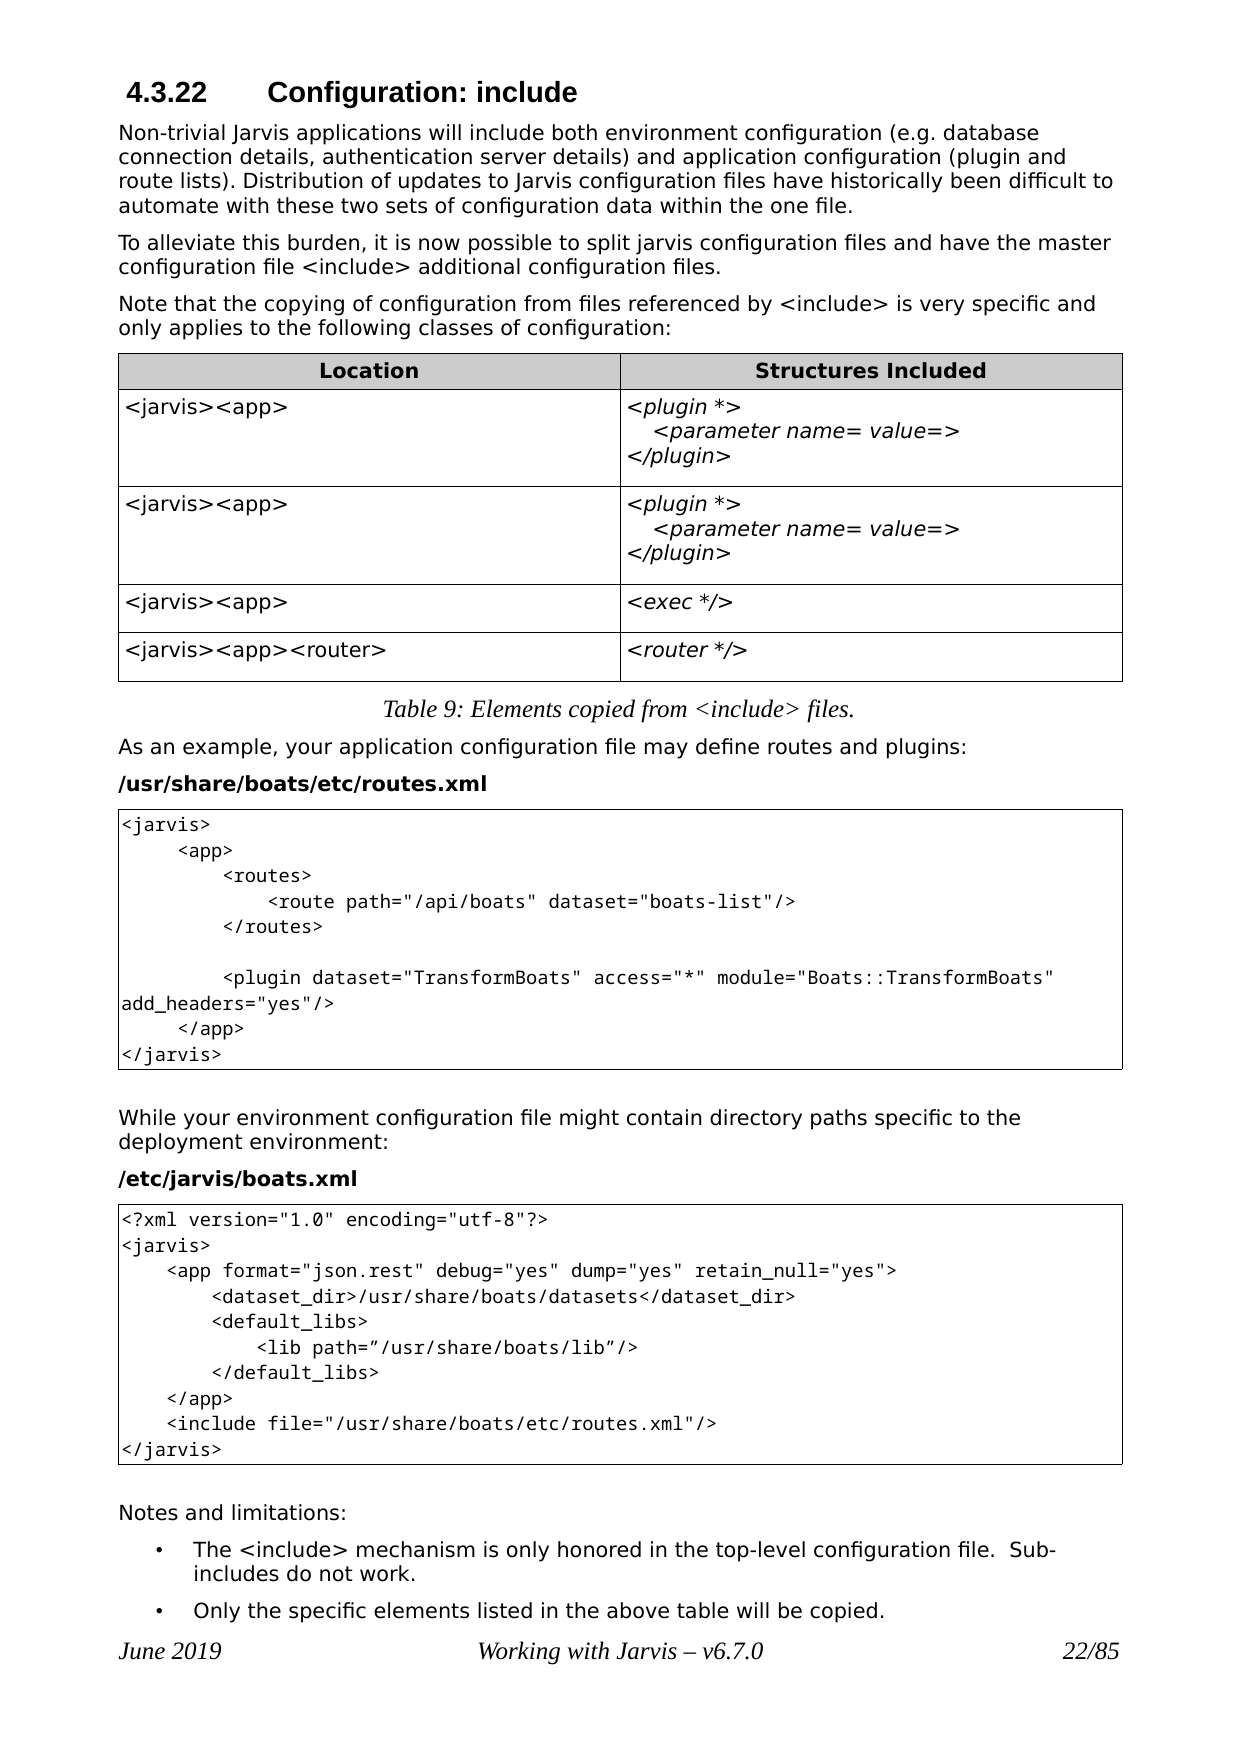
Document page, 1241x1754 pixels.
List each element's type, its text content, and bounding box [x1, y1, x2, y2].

text <jarvis> [119, 1229, 1122, 1255]
text While your environment configuration file might contain directory paths specific to the deployment environment: [118, 1106, 1122, 1154]
text <?xml version="1.0" encoding="utf-8"?> [119, 1205, 1122, 1229]
table_cell <jarvis><app><router> [119, 633, 620, 681]
table_cell <exec */> [621, 585, 1122, 632]
text <jarvis> [119, 810, 1122, 834]
list Only the specific elements listed in the above table will be copied. [156, 1599, 1122, 1623]
table_cell <jarvis><app> [119, 487, 620, 583]
text <app> [119, 834, 1122, 860]
text <dataset_dir>/usr/share/boats/datasets</dataset_dir> [119, 1280, 1122, 1306]
text <routes> [119, 860, 1122, 885]
table_cell <jarvis><app> [119, 390, 620, 486]
text As an example, your application configuration file may define routes and plugins: [118, 735, 1122, 759]
text Notes and limitations: [118, 1501, 1122, 1525]
table_cell <jarvis><app> [119, 585, 620, 632]
text </app> [119, 1382, 1122, 1408]
list The <include> mechanism is only honored in the top-level configuration file. Sub-includes do not work. [156, 1538, 1122, 1586]
text /etc/jarvis/boats.xml [118, 1167, 1122, 1191]
text /usr/share/boats/etc/routes.xml [118, 772, 1122, 796]
table_header Location [119, 354, 620, 389]
text </jarvis> [119, 1433, 1122, 1464]
text <default_libs> [119, 1306, 1122, 1331]
text </default_libs> [119, 1357, 1122, 1382]
text <include file="/usr/share/boats/etc/routes.xml"/> [119, 1408, 1122, 1433]
text Non-trivial Jarvis applications will include both environment configuration (e.g. database connection details, authentication server details) and application configuration (plugin and route lists). Distribution of updates to Jarvis configuration files have historically been difficult to automate with these two sets of configuration data within the one file. [118, 121, 1122, 218]
text <route path="/api/boats" dataset="boats-list"/> [119, 885, 1122, 911]
text <plugin dataset="TransformBoats" access="*" module="Boats::TransformBoats" add_headers="yes"/> [119, 962, 1122, 1013]
table_cell <plugin *> <parameter name= value=> </plugin> [621, 487, 1122, 583]
text To alleviate this burden, it is now possible to split jarvis configuration files and have the master configuration file <include> additional configuration files. [118, 231, 1122, 279]
text </routes> [119, 911, 1122, 939]
table_cell <plugin *> <parameter name= value=> </plugin> [621, 390, 1122, 486]
text <lib path=”/usr/share/boats/lib”/> [119, 1331, 1122, 1357]
text Table 9: Elements copied from <include> files. [118, 694, 1122, 723]
table_cell <router */> [621, 633, 1122, 681]
table_header Structures Included [621, 354, 1122, 389]
text <app format="json.rest" debug="yes" dump="yes" retain_null="yes"> [119, 1255, 1122, 1280]
subtitle Configuration: include [118, 75, 1122, 108]
text </jarvis> [119, 1038, 1122, 1069]
text Note that the copying of configuration from files referenced by <include> is very specific and only applies to the following classes of configuration: [118, 292, 1122, 340]
text </app> [119, 1013, 1122, 1038]
